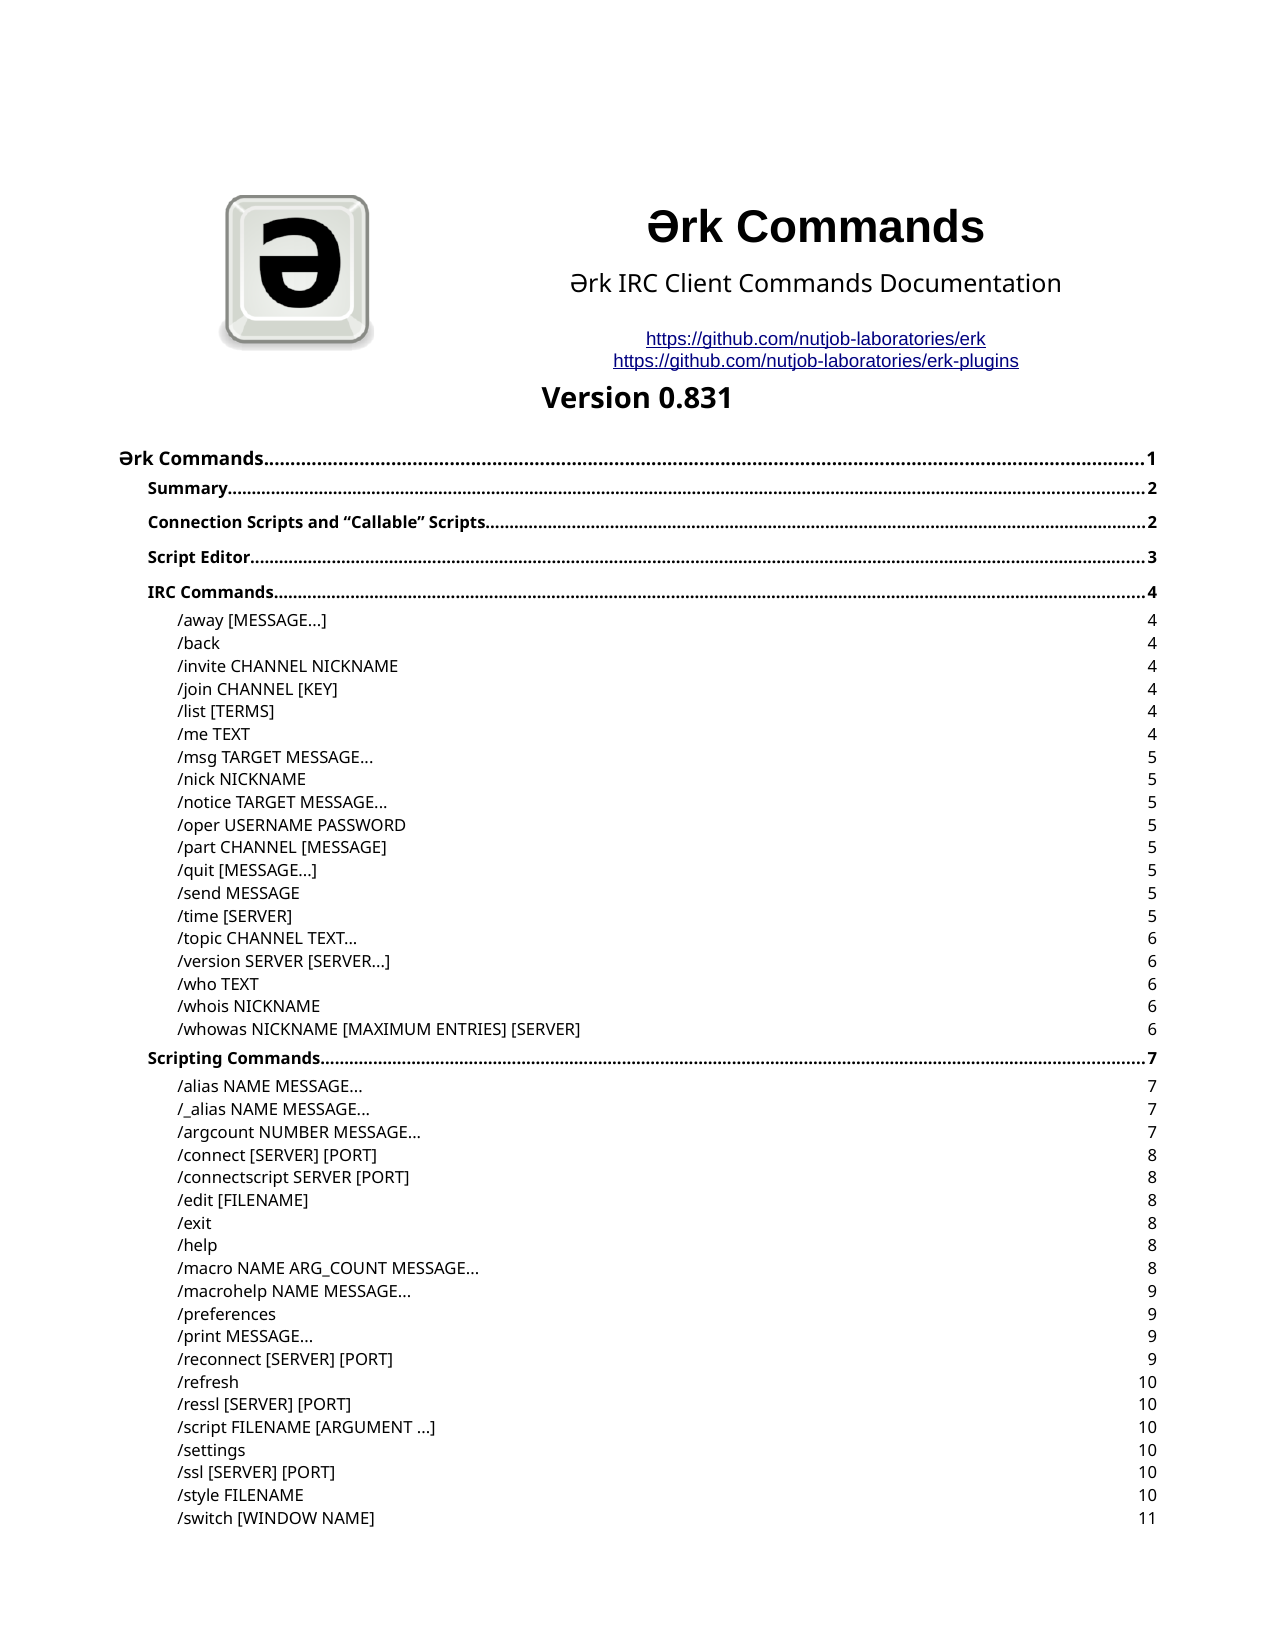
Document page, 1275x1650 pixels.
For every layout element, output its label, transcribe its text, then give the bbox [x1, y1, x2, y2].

text /join CHANNEL [KEY] 4 [177, 677, 1157, 700]
text /edit [FILENAME] 8 [177, 1188, 1157, 1211]
text /me TEXT 4 [177, 722, 1157, 745]
text /whowas NICKNAME [MAXIMUM ENTRIES] [SERVER] 6 [177, 1018, 1157, 1040]
text /time [SERVER] 5 [177, 904, 1157, 927]
text Script Editor 3 [148, 546, 1157, 568]
text /whois NICKNAME 6 [177, 995, 1157, 1018]
text /argcount NUMBER MESSAGE... 7 [177, 1120, 1157, 1143]
text /connect [SERVER] [PORT] 8 [177, 1143, 1157, 1166]
table_header [118, 169, 474, 377]
text /oper USERNAME PASSWORD 5 [177, 813, 1157, 836]
text /quit [MESSAGE...] 5 [177, 859, 1157, 881]
text /switch [WINDOW NAME] 11 [177, 1506, 1157, 1529]
table_header [118, 135, 1157, 169]
text /away [MESSAGE...] 4 [177, 609, 1157, 632]
text /list [TERMS] 4 [177, 700, 1157, 722]
text /version SERVER [SERVER...] 6 [177, 949, 1157, 972]
text /ssl [SERVER] [PORT] 10 [177, 1461, 1157, 1484]
text /style FILENAME 10 [177, 1484, 1157, 1506]
text IRC Commands 4 [148, 580, 1157, 603]
text /connectscript SERVER [PORT] 8 [177, 1166, 1157, 1188]
text /ressl [SERVER] [PORT] 10 [177, 1393, 1157, 1416]
text /back 4 [177, 632, 1157, 654]
text /refresh 10 [177, 1370, 1157, 1393]
text /alias NAME MESSAGE... 7 [177, 1075, 1157, 1098]
text /topic CHANNEL TEXT... 6 [177, 927, 1157, 949]
text /exit 8 [177, 1211, 1157, 1234]
text /nick NICKNAME 5 [177, 768, 1157, 791]
text /who TEXT 6 [177, 972, 1157, 995]
text /invite CHANNEL NICKNAME 4 [177, 654, 1157, 677]
text /part CHANNEL [MESSAGE] 5 [177, 836, 1157, 859]
text /macrohelp NAME MESSAGE... 9 [177, 1279, 1157, 1302]
text /notice TARGET MESSAGE... 5 [177, 791, 1157, 813]
text /script FILENAME [ARGUMENT ...] 10 [177, 1416, 1157, 1438]
text /_alias NAME MESSAGE... 7 [177, 1098, 1157, 1120]
text /macro NAME ARG_COUNT MESSAGE... 8 [177, 1257, 1157, 1279]
text /send MESSAGE 5 [177, 881, 1157, 904]
table_header Ərk Commands Ərk IRC Client Commands Documentation https://github.com/nutjob-laboratories/erk https://github.com/nutjob-laboratories/erk-plugins [474, 169, 1157, 377]
text /reconnect [SERVER] [PORT] 9 [177, 1347, 1157, 1370]
text /settings 10 [177, 1438, 1157, 1461]
text /msg TARGET MESSAGE... 5 [177, 745, 1157, 768]
table_cell Version 0.831 [118, 377, 1157, 417]
text Summary 2 [148, 477, 1157, 499]
text /print MESSAGE... 9 [177, 1325, 1157, 1347]
text Scripting Commands 7 [148, 1046, 1157, 1069]
picture [218, 195, 375, 351]
text Ərk Commands 1 [118, 445, 1157, 471]
text Connection Scripts and “Callable” Scripts 2 [148, 511, 1157, 534]
text /preferences 9 [177, 1302, 1157, 1325]
text /help 8 [177, 1234, 1157, 1257]
